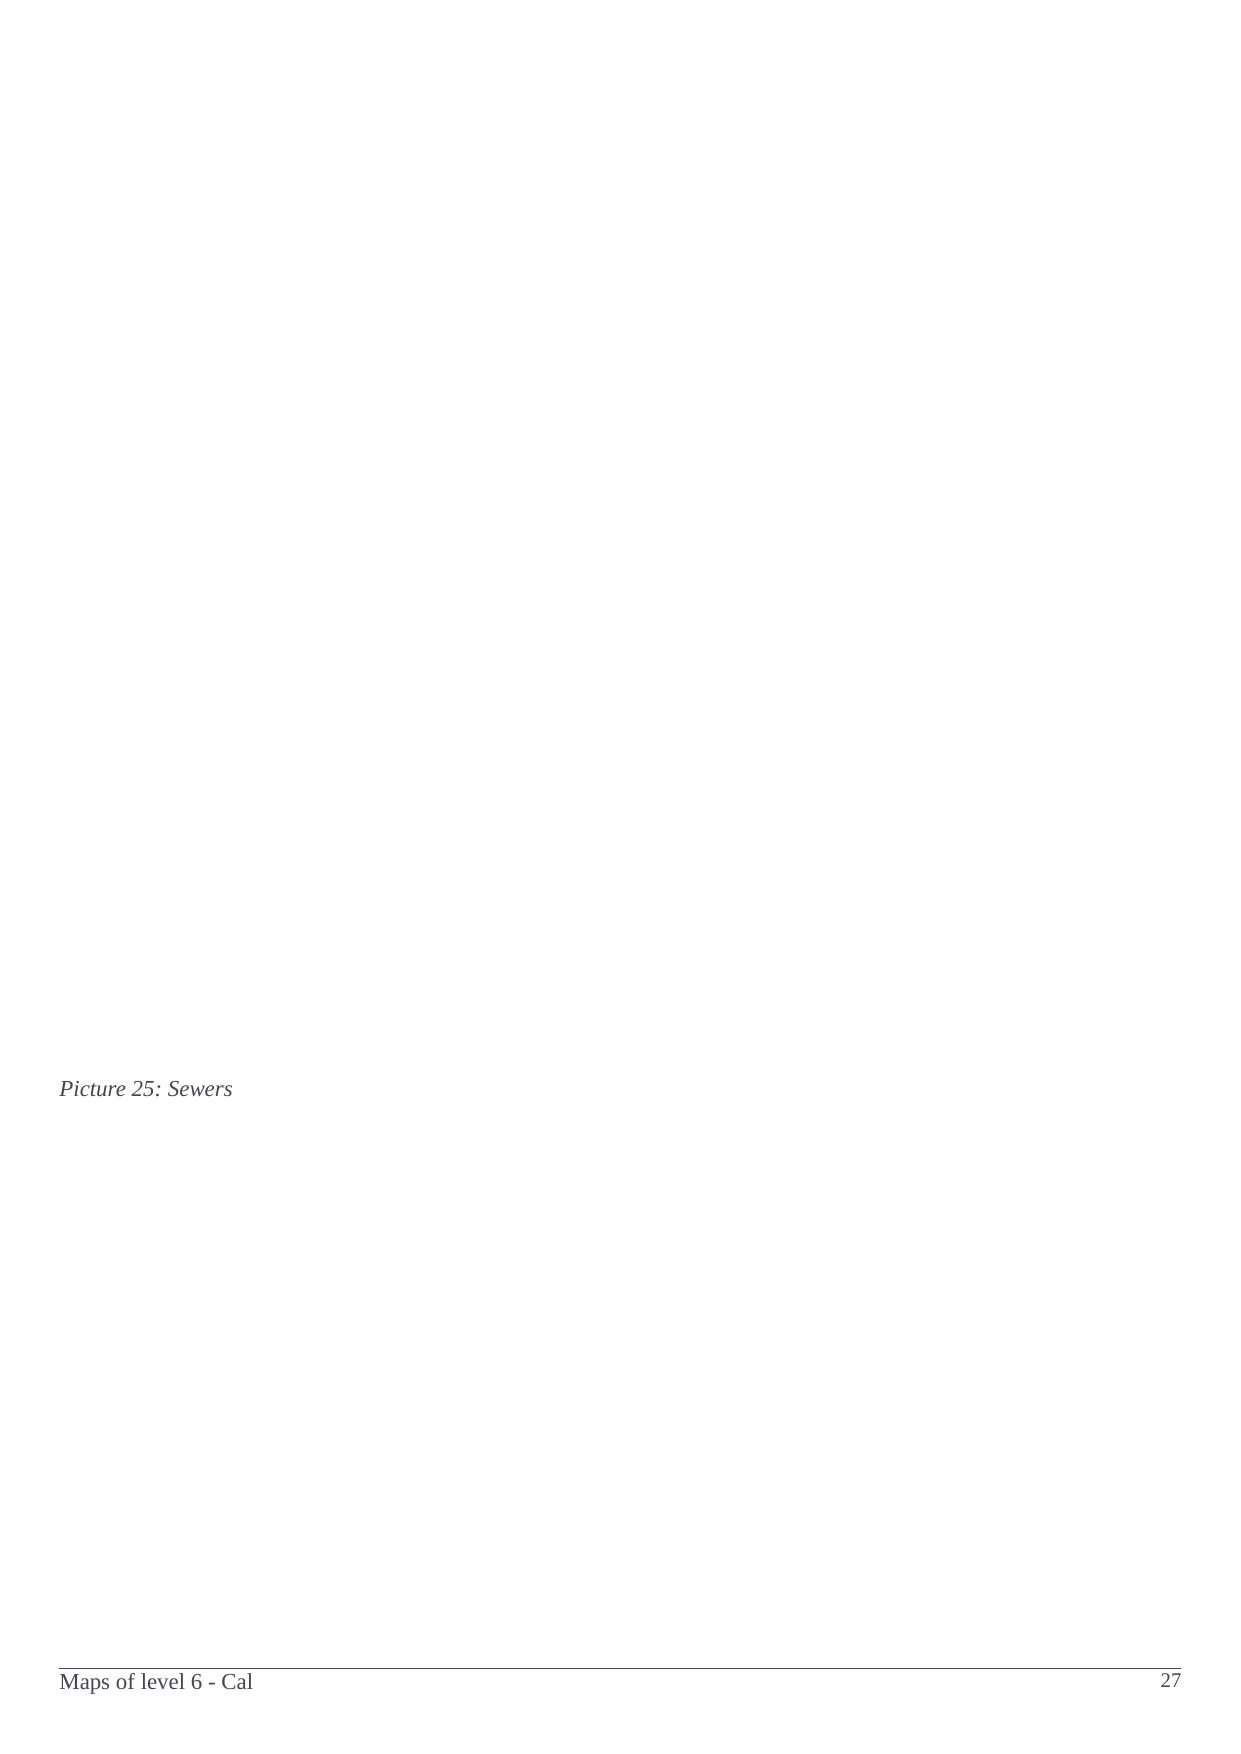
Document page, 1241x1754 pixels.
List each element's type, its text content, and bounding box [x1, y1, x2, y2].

text Picture 25: Sewers [59, 72, 1181, 1102]
